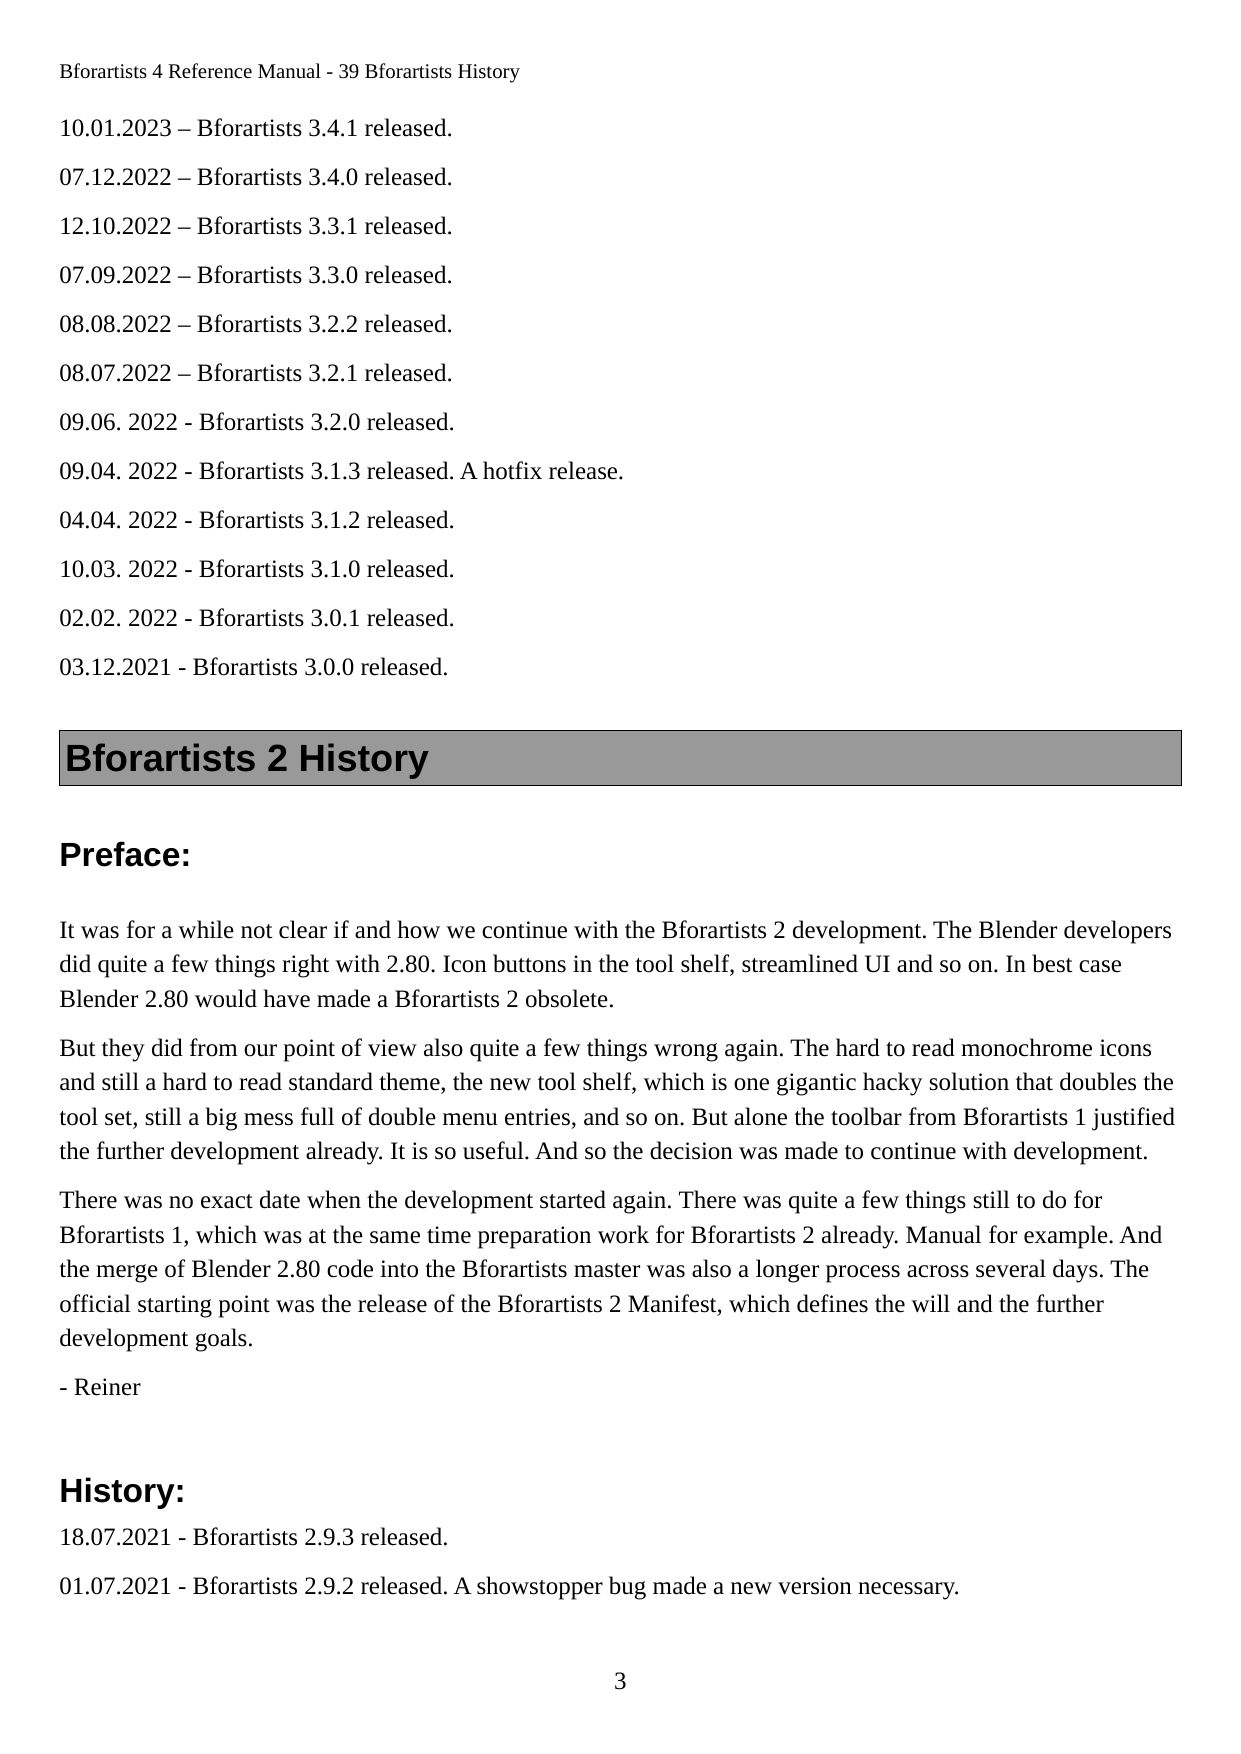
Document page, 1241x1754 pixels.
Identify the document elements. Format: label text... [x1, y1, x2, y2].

text 08.07.2022 – Bforartists 3.2.1 released. [59, 358, 1181, 387]
text 10.03. 2022 - Bforartists 3.1.0 released. [59, 554, 1181, 583]
text It was for a while not clear if and how we continue with the Bforartists 2 development. The Blender developers did quite a few things right with 2.80. Icon buttons in the tool shelf, streamlined UI and so on. In best case Blender 2.80 would have made a Bforartists 2 obsolete. [59, 915, 1181, 1013]
text 08.08.2022 – Bforartists 3.2.2 released. [59, 309, 1181, 338]
text 07.12.2022 – Bforartists 3.4.0 released. [59, 162, 1181, 190]
text 07.09.2022 – Bforartists 3.3.0 released. [59, 260, 1181, 288]
text 12.10.2022 – Bforartists 3.3.1 released. [59, 211, 1181, 239]
text 10.01.2023 – Bforartists 3.4.1 released. [59, 113, 1181, 141]
text 03.12.2021 - Bforartists 3.0.0 released. [59, 652, 1181, 681]
text 09.04. 2022 - Bforartists 3.1.3 released. A hotfix release. [59, 456, 1181, 485]
subtitle Preface: [59, 835, 1181, 874]
subtitle History: [59, 1471, 1181, 1510]
table_header Bforartists 2 History [60, 731, 1181, 785]
text 09.06. 2022 - Bforartists 3.2.0 released. [59, 407, 1181, 436]
text But they did from our point of view also quite a few things wrong again. The hard to read monochrome icons and still a hard to read standard theme, the new tool shelf, which is one gigantic hacky solution that doubles the tool set, still a big mess full of double menu entries, and so on. But alone the toolbar from Bforartists 1 justified the further development already. It is so useful. And so the decision was made to continue with development. [59, 1033, 1181, 1165]
text There was no exact date when the development started again. There was quite a few things still to do for Bforartists 1, which was at the same time preparation work for Bforartists 2 already. Manual for example. And the merge of Blender 2.80 code into the Bforartists master was also a longer process across several days. The official starting point was the release of the Bforartists 2 Manifest, which defines the will and the further development goals. [59, 1185, 1181, 1352]
text 04.04. 2022 - Bforartists 3.1.2 released. [59, 505, 1181, 534]
text 02.02. 2022 - Bforartists 3.0.1 released. [59, 603, 1181, 632]
text - Reiner [59, 1372, 1181, 1401]
text 18.07.2021 - Bforartists 2.9.3 released. [59, 1522, 1181, 1551]
text 01.07.2021 - Bforartists 2.9.2 released. A showstopper bug made a new version necessary. [59, 1571, 1181, 1600]
